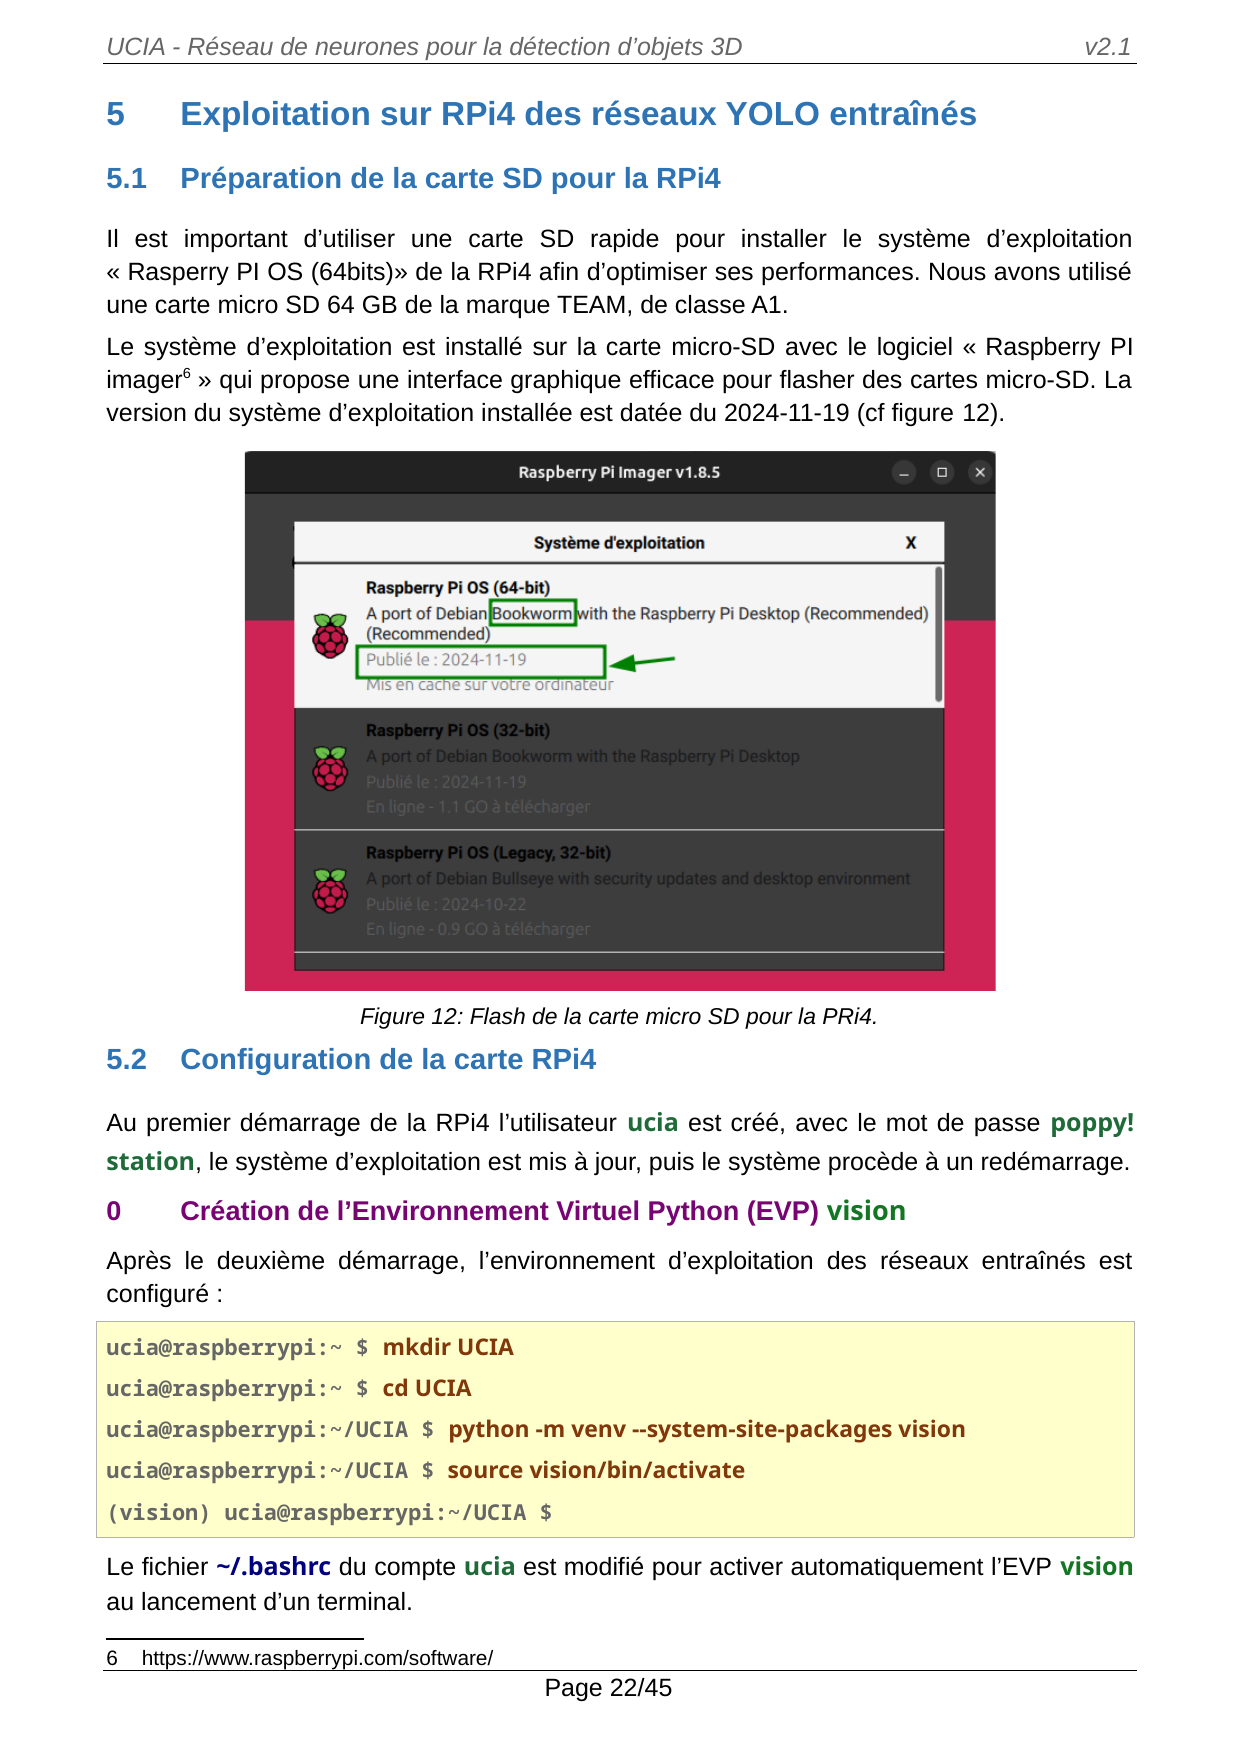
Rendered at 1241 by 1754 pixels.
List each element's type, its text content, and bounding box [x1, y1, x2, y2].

picture [244, 451, 996, 991]
subtitle Configuration de la carte RPi4 [106, 1042, 1134, 1076]
text ucia@raspberrypi:~ $ mkdir UCIA [97, 1322, 1134, 1361]
subtitle Exploitation sur RPi4 des réseaux YOLO entraînés [106, 94, 1134, 132]
text ucia@raspberrypi:~ $ cd UCIA [97, 1362, 1134, 1402]
text Au premier démarrage de la RPi4 l’utilisateur ucia est créé, avec le mot de passe poppy!station, le système d’exploitation est mis à jour, puis le système procède à un redémarrage. [106, 1104, 1134, 1177]
text ucia@raspberrypi:~/UCIA $ source vision/bin/activate [97, 1445, 1134, 1485]
text ucia@raspberrypi:~/UCIA $ python -m venv --system-site-packages vision [97, 1403, 1134, 1444]
text (vision) ucia@raspberrypi:~/UCIA $ [97, 1486, 1134, 1537]
text Il est important d’utiliser une carte SD rapide pour installer le système d’exploitation « Rasperry PI OS (64bits)» de la RPi4 afin d’optimiser ses performances. Nous avons utilisé une carte micro SD 64 GB de la marque TEAM, de classe A1. [106, 224, 1134, 318]
subtitle Préparation de la carte SD pour la RPi4 [106, 161, 1134, 195]
text https://www.raspberrypi.com/software/ [106, 1646, 1134, 1669]
subtitle Création de l’Environnement Virtuel Python (EVP) vision [106, 1191, 1134, 1228]
text Le système d’exploitation est installé sur la carte micro-SD avec le logiciel « Raspberry PI imager » qui propose une interface graphique efficace pour flasher des cartes micro-SD. La version du système d’exploitation installée est datée du 2024-11-19 (cf figure 12). [106, 332, 1134, 426]
text Le fichier ~/.bashrc du compte ucia est modifié pour activer automatiquement l’EVP vision au lancement d’un terminal. [106, 1549, 1134, 1616]
text Après le deuxième démarrage, l’environnement d’exploitation des réseaux entraînés est configuré : [106, 1246, 1134, 1308]
text Figure 12: Flash de la carte micro SD pour la PRi4. [245, 991, 996, 1029]
